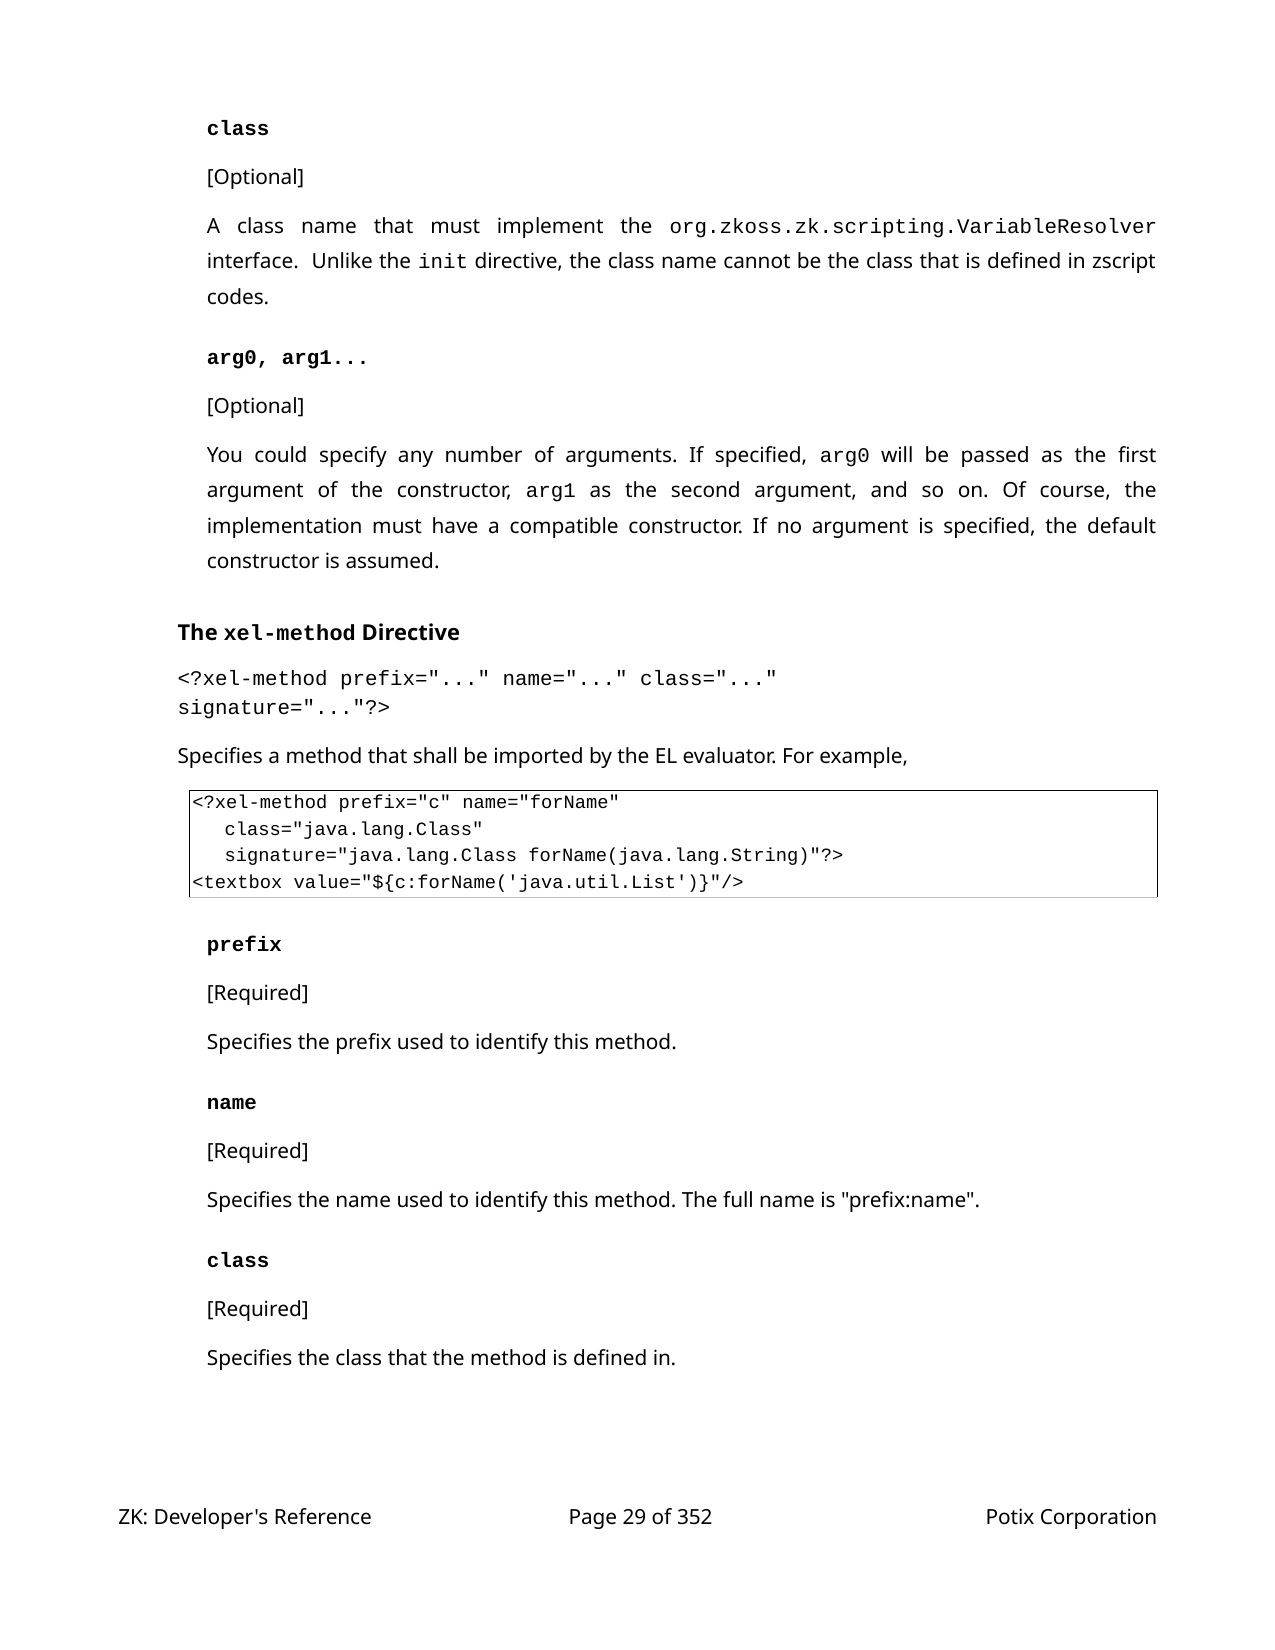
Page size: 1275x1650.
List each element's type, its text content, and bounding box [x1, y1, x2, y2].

text [Optional] [207, 162, 1157, 191]
text <?xel-method prefix="c" name="forName" class="java.lang.Class" signature="java.lang.Class forName(java.lang.String)"?> <textbox value="${c:forName('java.util.List')}"/> [190, 791, 1157, 897]
subtitle class [207, 118, 1157, 142]
text Specifies a method that shall be imported by the EL evaluator. For example, [177, 741, 1157, 769]
text [Required] [207, 1136, 1157, 1164]
text Specifies the class that the method is defined in. [207, 1343, 1157, 1371]
subtitle prefix [207, 934, 1157, 957]
text Specifies the prefix used to identify this method. [207, 1027, 1157, 1055]
subtitle class [207, 1250, 1157, 1273]
text [Required] [207, 978, 1157, 1006]
text [Required] [207, 1294, 1157, 1322]
subtitle The xel-method Directive [177, 617, 1157, 647]
text A class name that must implement the org.zkoss.zk.scripting.VariableResolver interface. Unlike the init directive, the class name cannot be the class that is defined in zscript codes. [207, 211, 1157, 310]
subtitle name [207, 1092, 1157, 1115]
text Specifies the name used to identify this method. The full name is "prefix:name". [207, 1185, 1157, 1213]
subtitle arg0, arg1... [207, 347, 1157, 371]
text <?xel-method prefix="..." name="..." class="..." signature="..."?> [177, 668, 1157, 721]
text You could specify any number of arguments. If specified, arg0 will be passed as the first argument of the constructor, arg1 as the second argument, and so on. Of course, the implementation must have a compatible constructor. If no argument is specified, the default constructor is assumed. [207, 440, 1157, 574]
text [Optional] [207, 391, 1157, 419]
